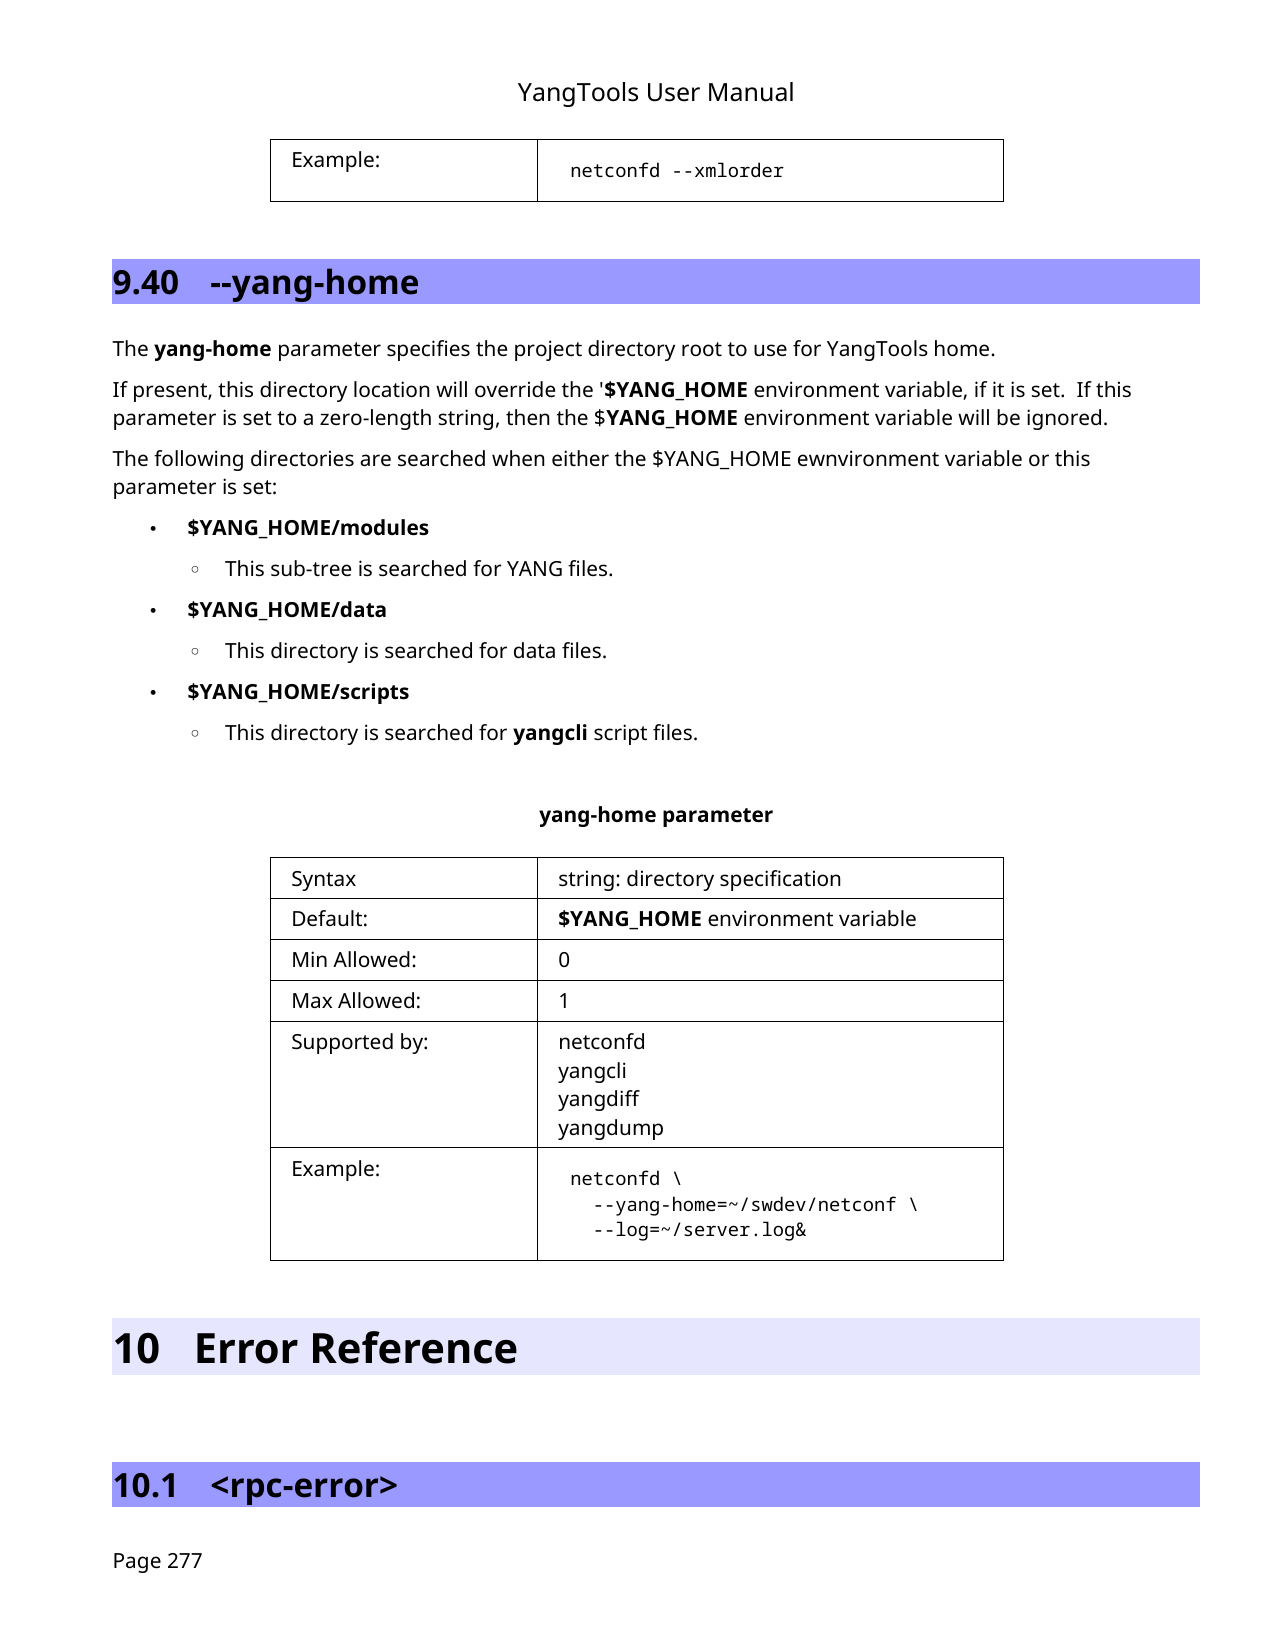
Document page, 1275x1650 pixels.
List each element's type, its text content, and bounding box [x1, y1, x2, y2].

table_cell Example: [271, 140, 537, 201]
list This sub-tree is searched for YANG files. [187, 554, 1200, 583]
text If present, this directory location will override the '$YANG_HOME environment variable, if it is set. If this parameter is set to a zero-length string, then the $YANG_HOME environment variable will be ignored. [112, 375, 1200, 432]
list This directory is searched for data files. [187, 636, 1200, 665]
table_cell Default: [271, 899, 537, 939]
table_cell netconfd yangcli yangdiff yangdump [538, 1022, 1003, 1147]
table_cell 0 [538, 940, 1003, 980]
text The following directories are searched when either the $YANG_HOME ewnvironment variable or this parameter is set: [112, 444, 1200, 501]
list $YANG_HOME/modules [150, 513, 1200, 542]
subtitle <rpc-error> [112, 1462, 1200, 1507]
table_cell Max Allowed: [271, 981, 537, 1021]
table_cell Example: [271, 1148, 537, 1260]
subtitle Error Reference [112, 1318, 1200, 1375]
table_cell $YANG_HOME environment variable [538, 899, 1003, 939]
table_cell Min Allowed: [271, 940, 537, 980]
subtitle --yang-home [112, 259, 1200, 304]
table_cell netconfd --xmlorder [538, 140, 1003, 201]
table_cell netconfd \ --yang-home=~/swdev/netconf \ --log=~/server.log& [538, 1148, 1003, 1260]
list $YANG_HOME/data [150, 595, 1200, 624]
table_header Syntax [271, 858, 537, 898]
table_cell Supported by: [271, 1022, 537, 1147]
list $YANG_HOME/scripts [150, 677, 1200, 706]
text The yang-home parameter specifies the project directory root to use for YangTools home. [112, 334, 1200, 362]
table_cell 1 [538, 981, 1003, 1021]
subtitle yang-home parameter [127, 800, 1185, 828]
list This directory is searched for yangcli script files. [187, 718, 1200, 747]
table_header string: directory specification [538, 858, 1003, 898]
